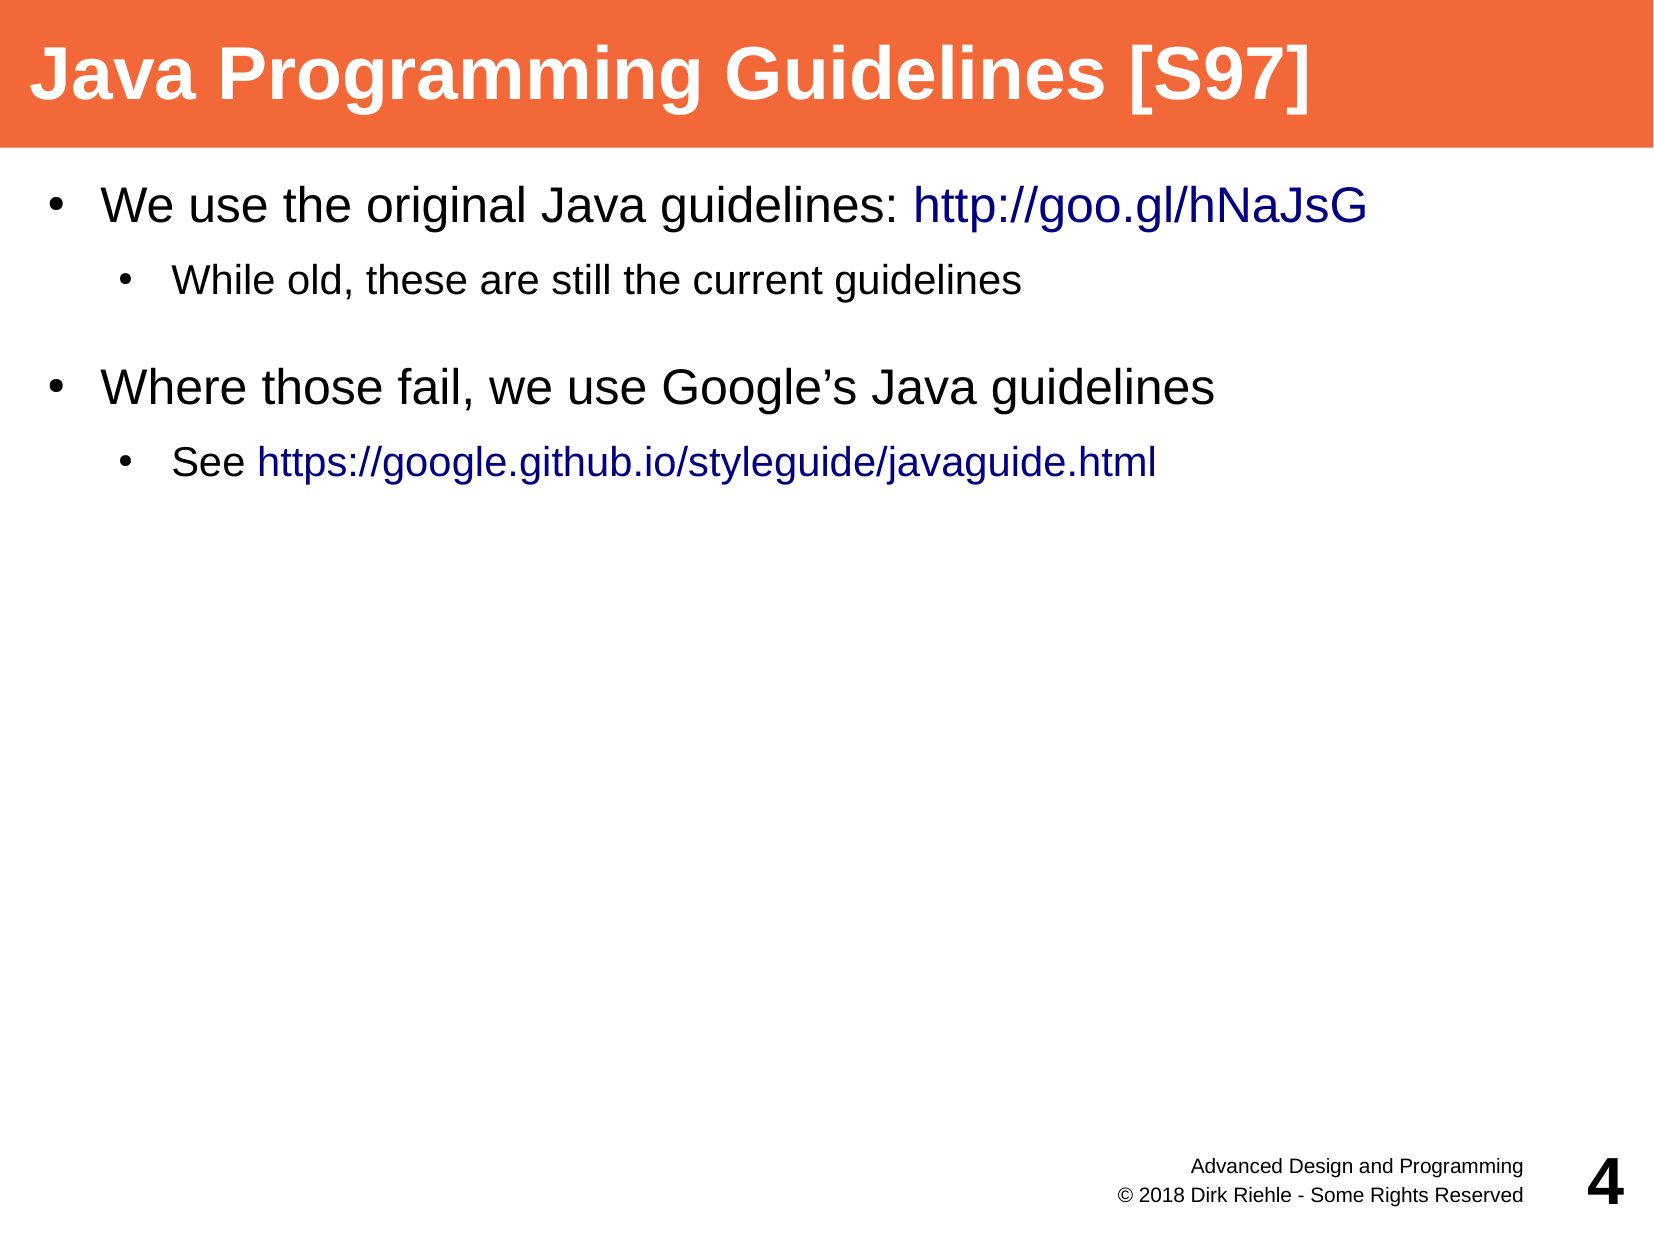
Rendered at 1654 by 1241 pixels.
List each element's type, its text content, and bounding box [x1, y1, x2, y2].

title Java Programming Guidelines [S97] [0, 0, 1654, 148]
list We use the original Java guidelines: http://goo.gl/hNaJsG While old, these are still the current guidelines Where those fail, we use Google’s Java guidelines See https://google.github.io/styleguide/javaguide.html [29, 177, 1625, 1063]
